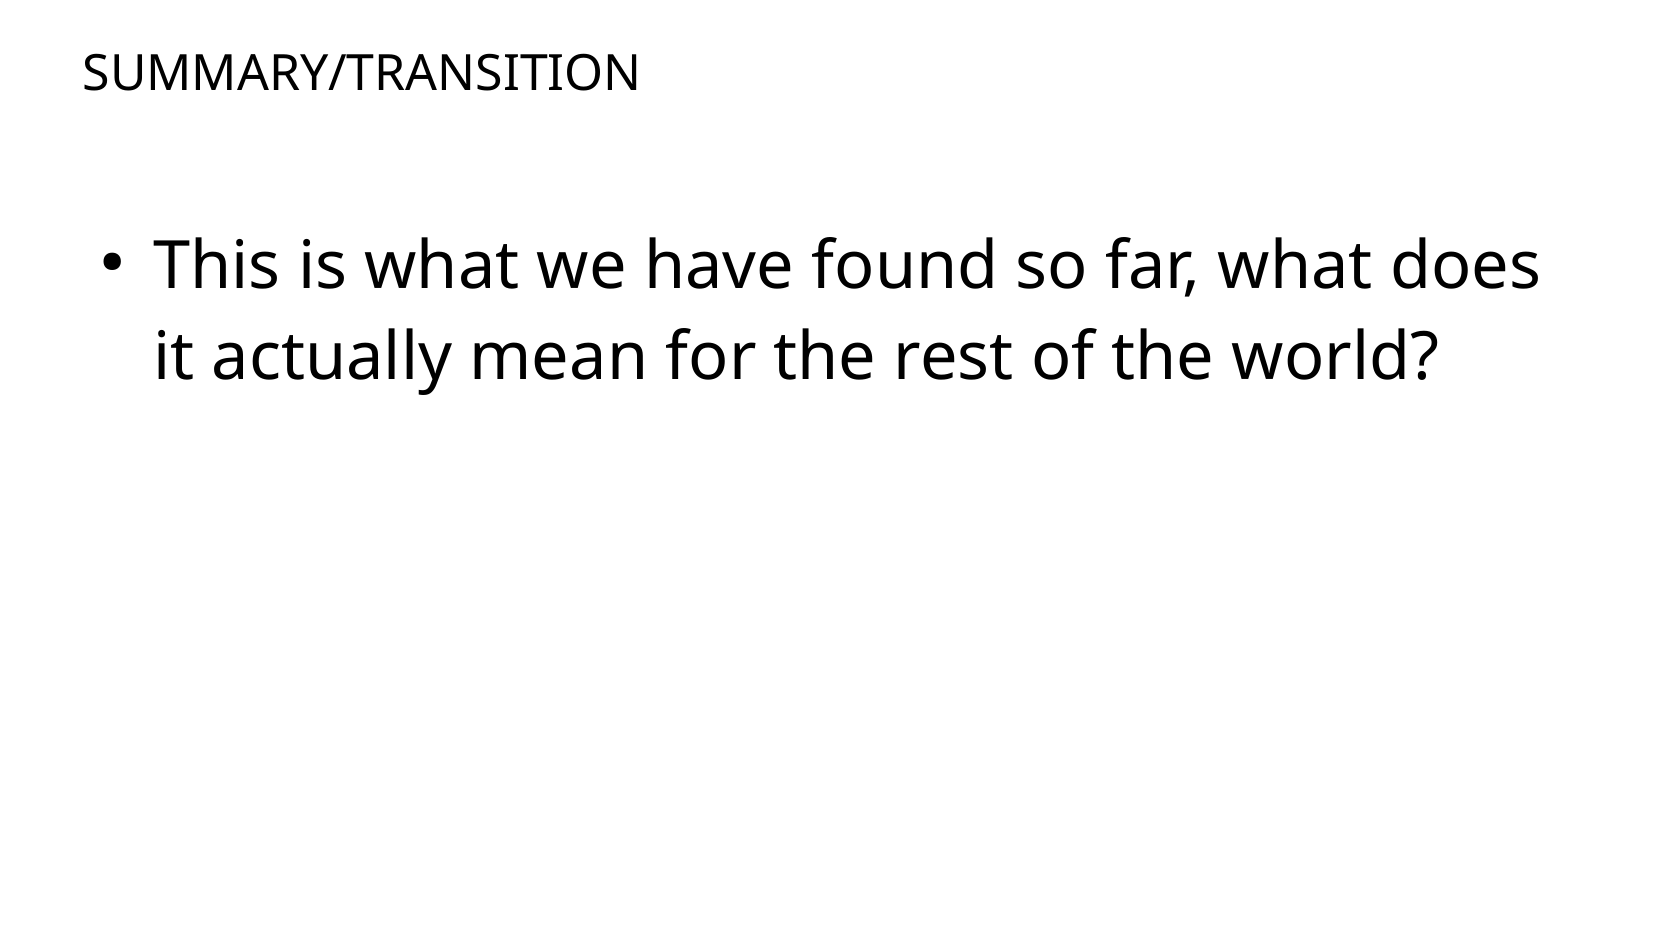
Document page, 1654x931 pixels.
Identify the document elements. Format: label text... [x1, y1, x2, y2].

list This is what we have found so far, what does it actually mean for the rest of the world? [82, 217, 1571, 758]
title SUMMARY/TRANSITION [82, 37, 1571, 193]
